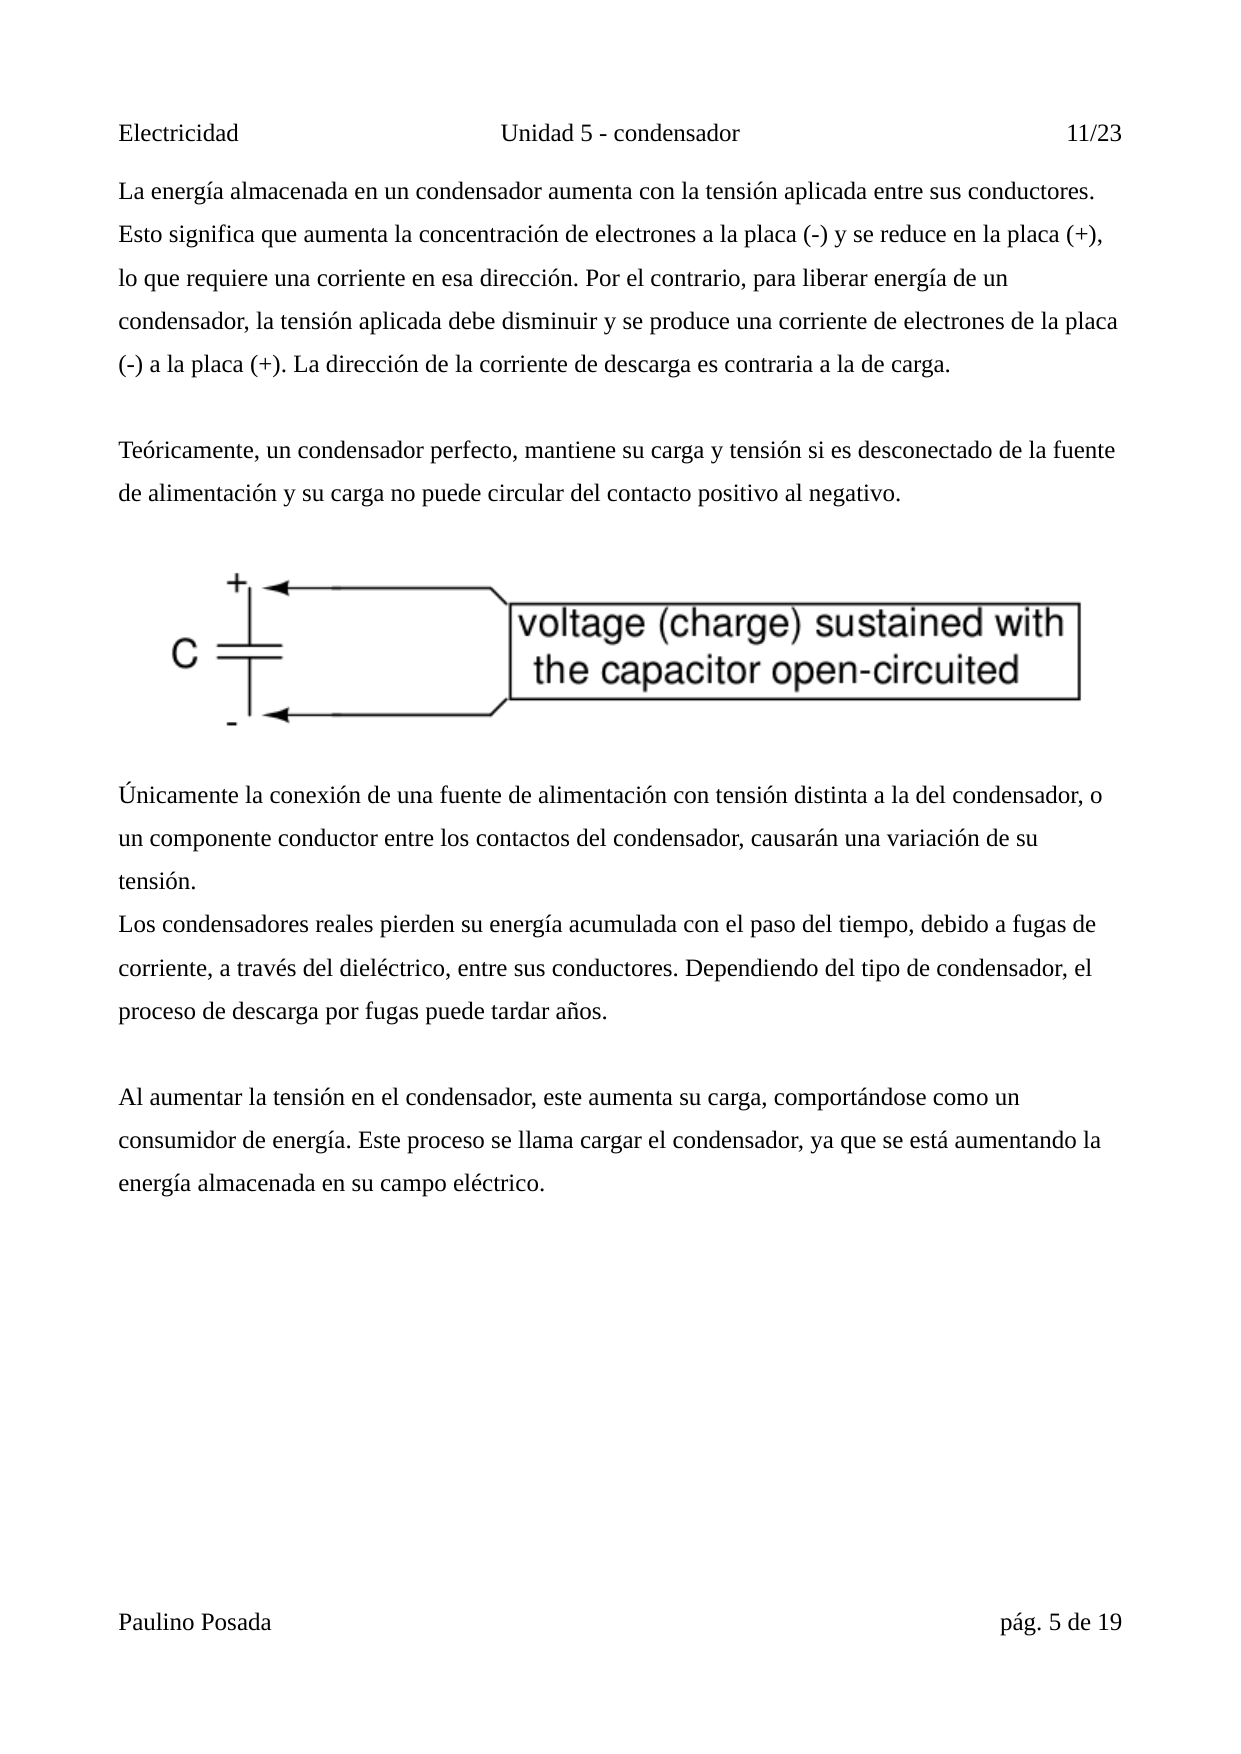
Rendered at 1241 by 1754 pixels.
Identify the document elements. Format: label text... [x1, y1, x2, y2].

text Los condensadores reales pierden su energía acumulada con el paso del tiempo, debido a fugas de corriente, a través del dieléctrico, entre sus conductores. Dependiendo del tipo de condensador, el proceso de descarga por fugas puede tardar años. [118, 909, 1122, 1024]
text La energía almacenada en un condensador aumenta con la tensión aplicada entre sus conductores. Esto significa que aumenta la concentración de electrones a la placa (-) y se reduce en la placa (+), [118, 176, 1122, 248]
text Teóricamente, un condensador perfecto, mantiene su carga y tensión si es desconectado de la fuente de alimentación y su carga no puede circular del contacto positivo al negativo. [118, 435, 1122, 507]
text Al aumentar la tensión en el condensador, este aumenta su carga, comportándose como un consumidor de energía. Este proceso se llama cargar el condensador, ya que se está aumentando la energía almacenada en su campo eléctrico. [118, 1082, 1122, 1197]
picture [149, 564, 1092, 732]
text Únicamente la conexión de una fuente de alimentación con tensión distinta a la del condensador, o un componente conductor entre los contactos del condensador, causarán una variación de su tensión. [118, 780, 1122, 895]
text lo que requiere una corriente en esa dirección. Por el contrario, para liberar energía de un condensador, la tensión aplicada debe disminuir y se produce una corriente de electrones de la placa (-) a la placa (+). La dirección de la corriente de descarga es contraria a la de carga. [118, 263, 1122, 378]
